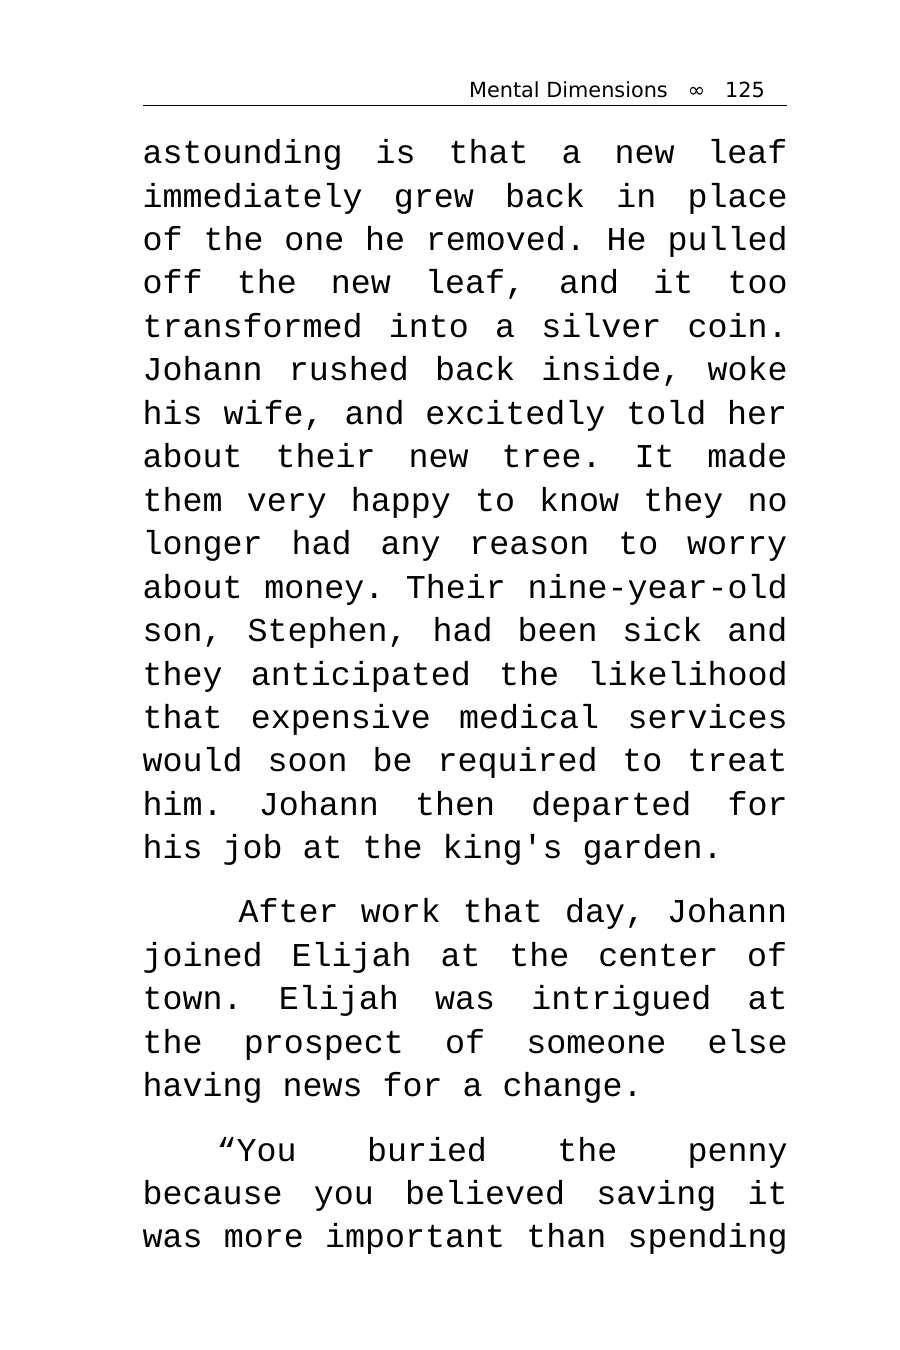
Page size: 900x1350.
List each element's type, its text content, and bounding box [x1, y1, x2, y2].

text After work that day, Johann joined Elijah at the center of town. Elijah was intrigued at the prospect of someone else having news for a change. [142, 895, 787, 1107]
text astounding is that a new leaf immediately grew back in place of the one he removed. He pulled off the new leaf, and it too transformed into a silver coin. Johann rushed back inside, woke his wife, and excitedly told her about their new tree. It made them very happy to know they no longer had any reason to worry about money. Their nine-year-old son, Stephen, had been sick and they anticipated the likelihood that expensive medical services would soon be required to treat him. Johann then departed for his job at the king's garden. [142, 136, 787, 869]
text “You buried the penny because you believed saving it was more important than spending [142, 1133, 787, 1258]
